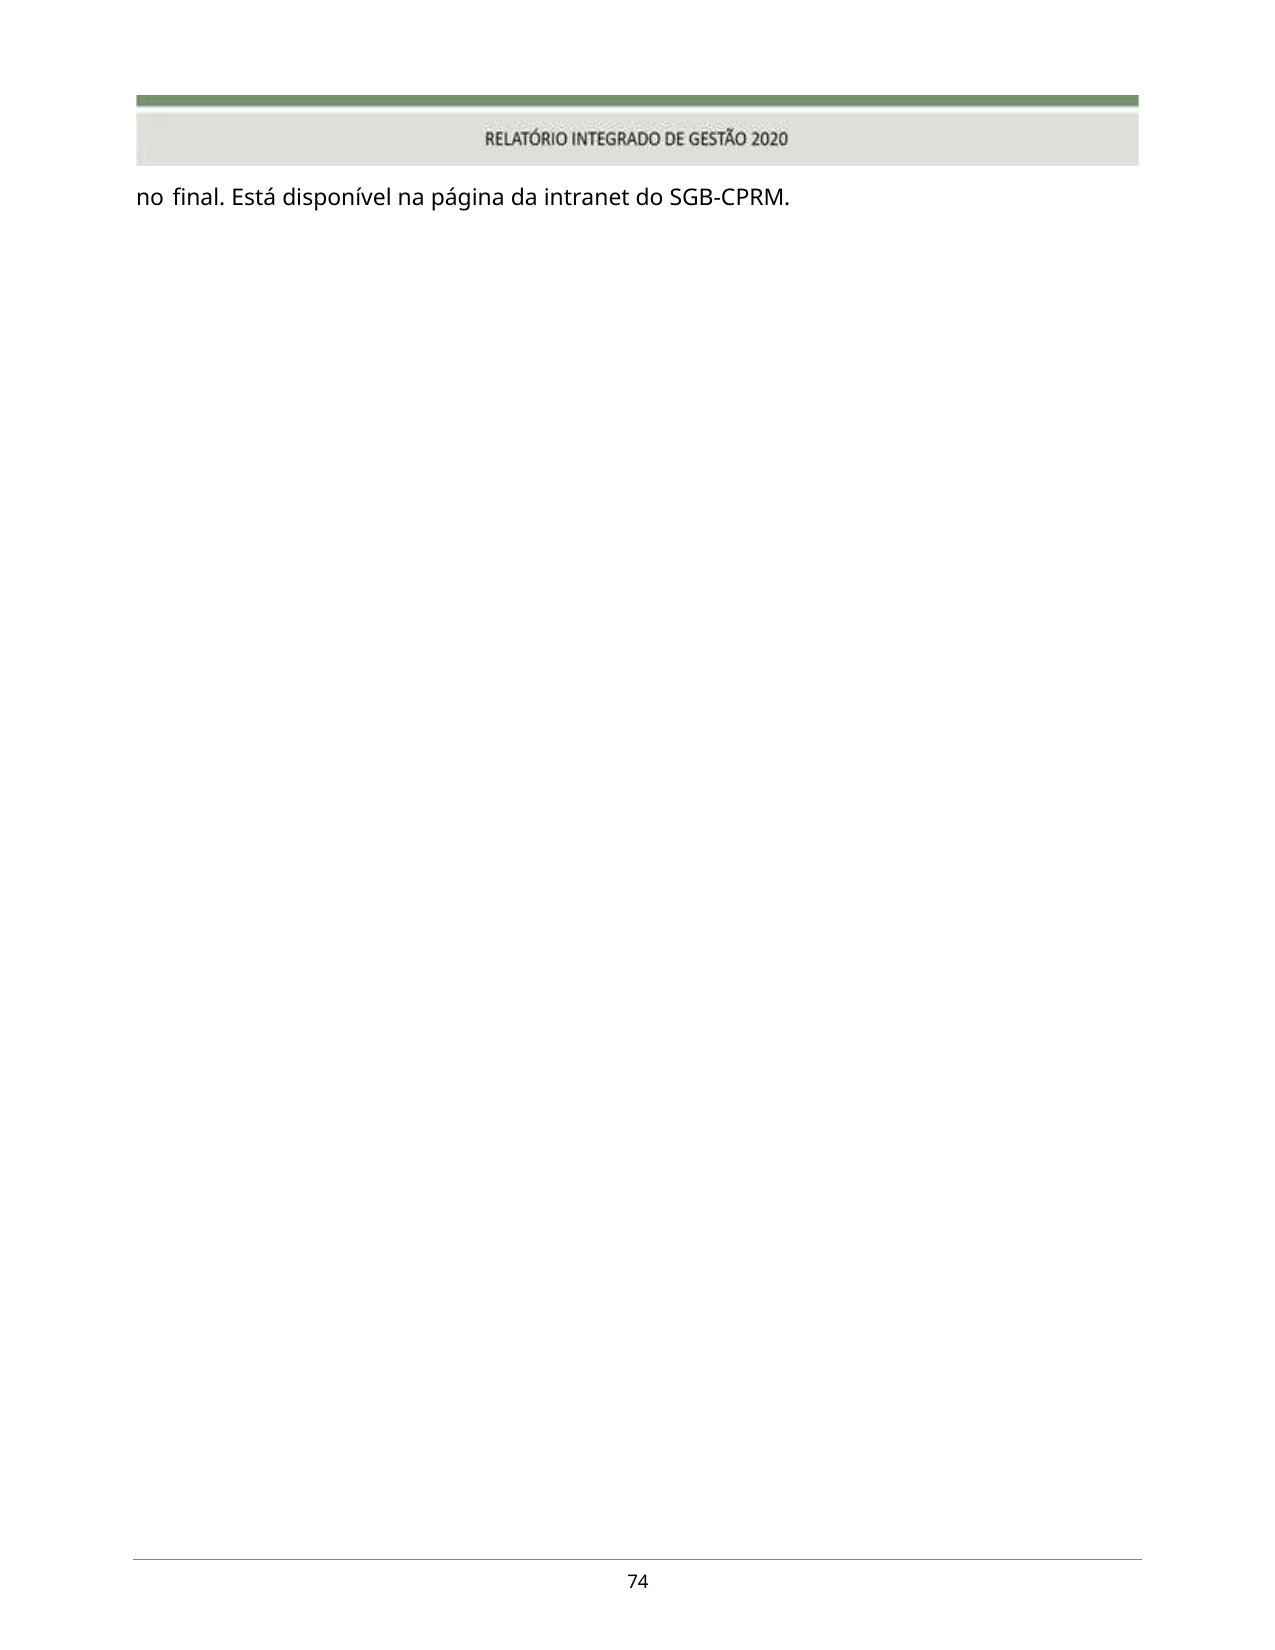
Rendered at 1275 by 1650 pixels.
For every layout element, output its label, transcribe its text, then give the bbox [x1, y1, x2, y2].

text no final. Está disponível na página da intranet do SGB-CPRM. [136, 181, 1139, 212]
